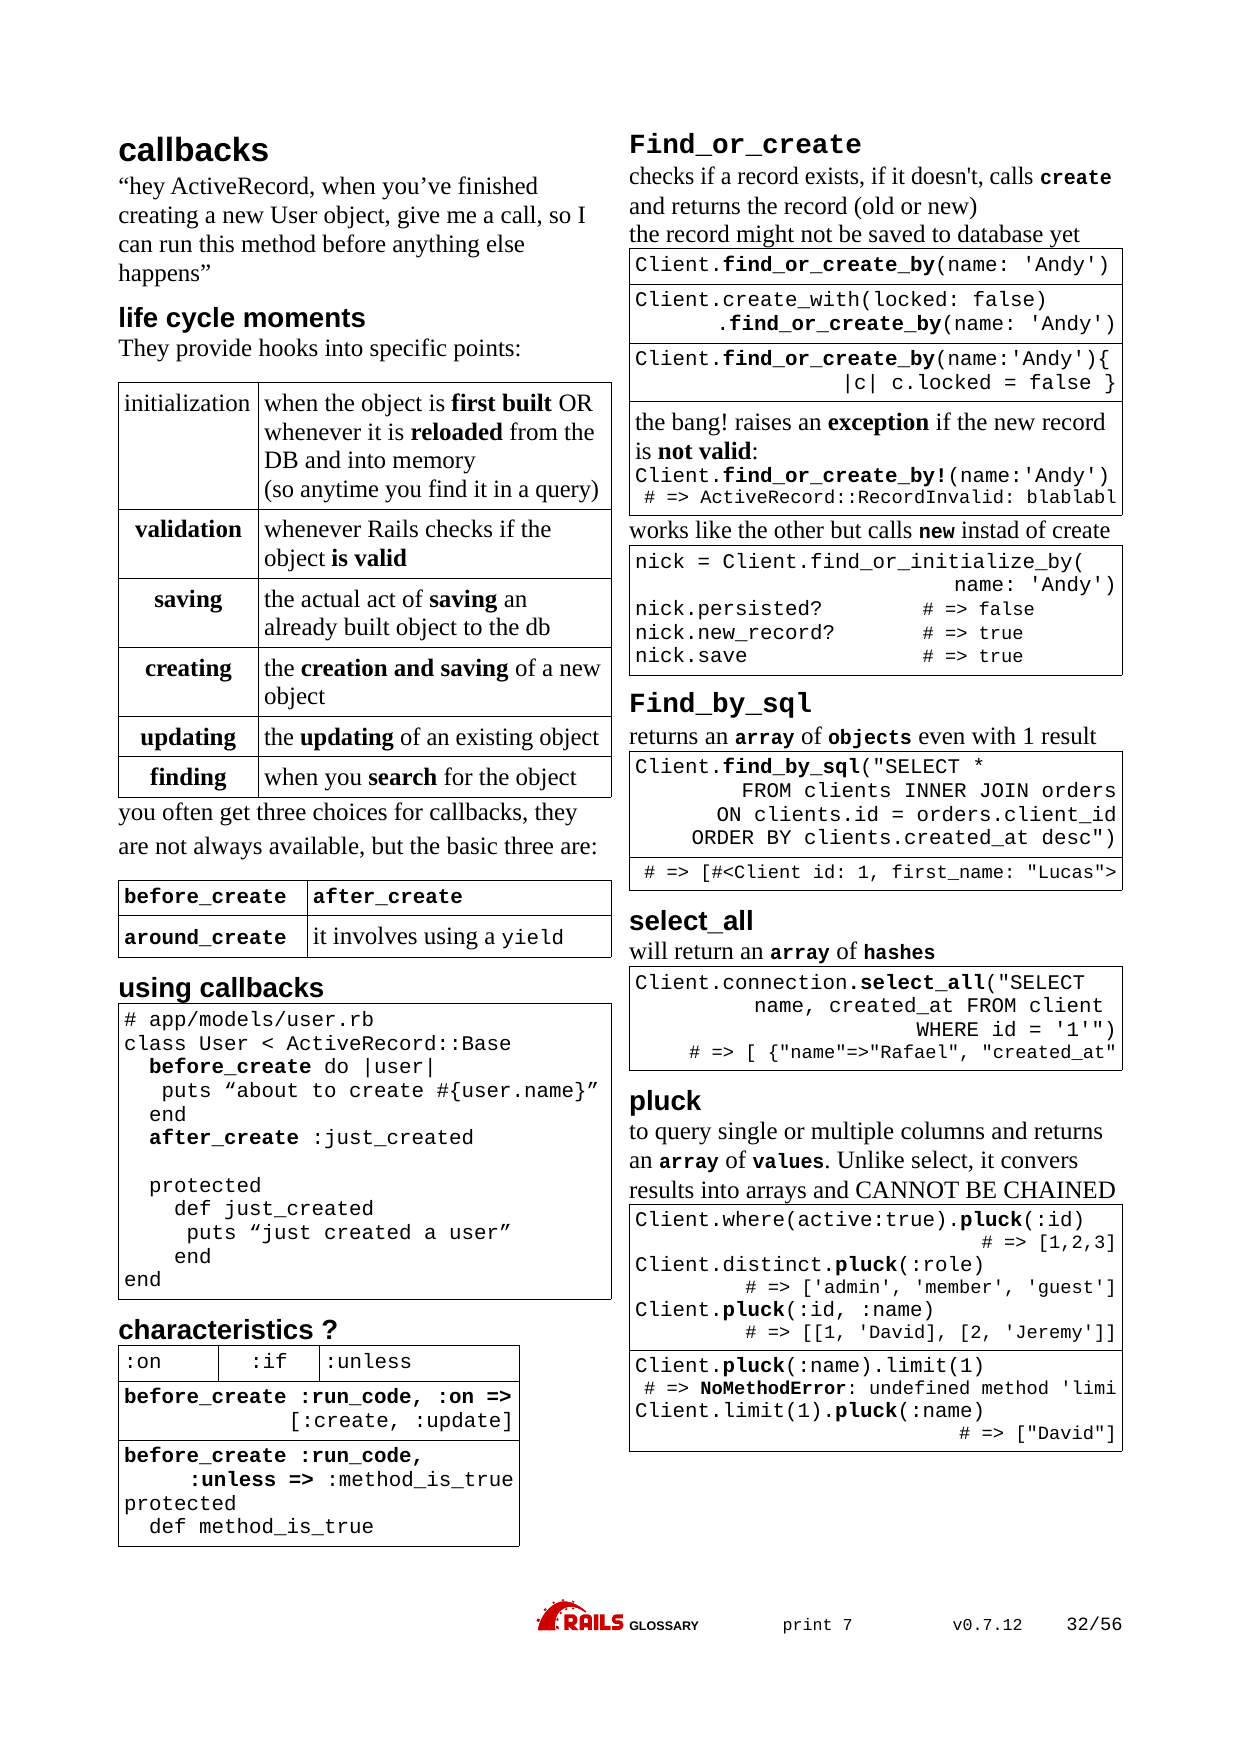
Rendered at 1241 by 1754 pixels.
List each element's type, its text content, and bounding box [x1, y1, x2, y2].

table_header before_create [119, 881, 307, 915]
text works like the other but calls new instad of create [629, 516, 1122, 545]
table_header Client.find_or_create_by(name: 'Andy') [630, 249, 1122, 283]
table_cell before_create :run_code, :unless => :method_is_true protected def method_is_true [119, 1441, 519, 1546]
table_cell validation [119, 510, 258, 578]
table_header Client.connection.select_all("SELECT name, created_at FROM client WHERE id = '1'") # => [ {"name"=>"Rafael", "created_at" [630, 967, 1122, 1069]
table_header Client.find_by_sql("SELECT * FROM clients INNER JOIN orders ON clients.id = orders.client_id ORDER BY clients.created_at desc") [630, 752, 1122, 857]
text you often get three choices for callbacks, they are not always available, but the basic three are: [118, 798, 611, 860]
table_header # app/models/user.rb class User < ActiveRecord::Base before_create do |user| puts “about to create #{user.name}” end after_create :just_created protected def just_created puts “just created a user” end end [119, 1004, 611, 1299]
text the record might not be saved to database yet [629, 219, 1122, 248]
table_cell the creation and saving of a new object [259, 648, 611, 716]
subtitle callbacks [118, 130, 611, 168]
text checks if a record exists, if it doesn't, calls create [629, 161, 1122, 191]
text They provide hooks into specific points: [118, 333, 611, 362]
text “hey ActiveRecord, when you’ve finished creating a new User object, give me a call, so I can run this method before anything else happens” [118, 171, 611, 286]
subtitle Find_or_create [629, 130, 1122, 161]
table_header :unless [320, 1346, 519, 1381]
table_cell whenever Rails checks if the object is valid [259, 510, 611, 578]
text to query single or multiple columns and returns an array of values. Unlike select, it convers results into arrays and CANNOT BE CHAINED [629, 1116, 1122, 1203]
table_cell when you search for the object [259, 757, 611, 797]
subtitle using callbacks [118, 971, 611, 1003]
table_header after_create [308, 881, 611, 915]
table_cell the actual act of saving an already built object to the db [259, 579, 611, 647]
table_cell Client.find_or_create_by(name:'Andy'){ |c| c.locked = false } [630, 344, 1122, 401]
table_cell # => [#<Client id: 1, first_name: "Lucas"> [630, 858, 1122, 889]
subtitle select_all [629, 904, 1122, 936]
table_cell around_create [119, 916, 307, 957]
table_header when the object is first built OR whenever it is reloaded from the DB and into memory (so anytime you find it in a query) [259, 383, 611, 509]
table_header Client.where(active:true).pluck(:id) # => [1,2,3] Client.distinct.pluck(:role) # => ['admin', 'member', 'guest'] Client.pluck(:id, :name) # => [[1, 'David], [2, 'Jeremy']] [630, 1205, 1122, 1350]
text will return an array of hashes [629, 936, 1122, 966]
text and returns the record (old or new) [629, 191, 1122, 219]
subtitle life cycle moments [118, 301, 611, 333]
table_cell finding [119, 757, 258, 797]
table_cell creating [119, 648, 258, 716]
table_cell updating [119, 717, 258, 756]
text returns an array of objects even with 1 result [629, 721, 1122, 751]
table_header :on [119, 1346, 218, 1381]
subtitle Find_by_sql [629, 689, 1122, 721]
table_cell the updating of an existing object [259, 717, 611, 756]
table_header nick = Client.find_or_initialize_by( name: 'Andy') nick.persisted? # => false nick.new_record? # => true nick.save # => true [630, 546, 1122, 675]
table_header :if [219, 1346, 319, 1381]
table_cell the bang! raises an exception if the new record is not valid: Client.find_or_create_by!(name:'Andy') # => ActiveRecord::RecordInvalid: blablabl [630, 402, 1122, 515]
table_cell before_create :run_code, :on => [:create, :update] [119, 1382, 519, 1439]
table_cell Client.pluck(:name).limit(1) # => NoMethodError: undefined method 'limi Client.limit(1).pluck(:name) # => ["David"] [630, 1351, 1122, 1451]
table_cell Client.create_with(locked: false) .find_or_create_by(name: 'Andy') [630, 285, 1122, 342]
table_header initialization [119, 383, 258, 509]
subtitle characteristics ? [118, 1313, 611, 1345]
subtitle pluck [629, 1084, 1122, 1116]
table_cell it involves using a yield [308, 916, 611, 957]
table_cell saving [119, 579, 258, 647]
